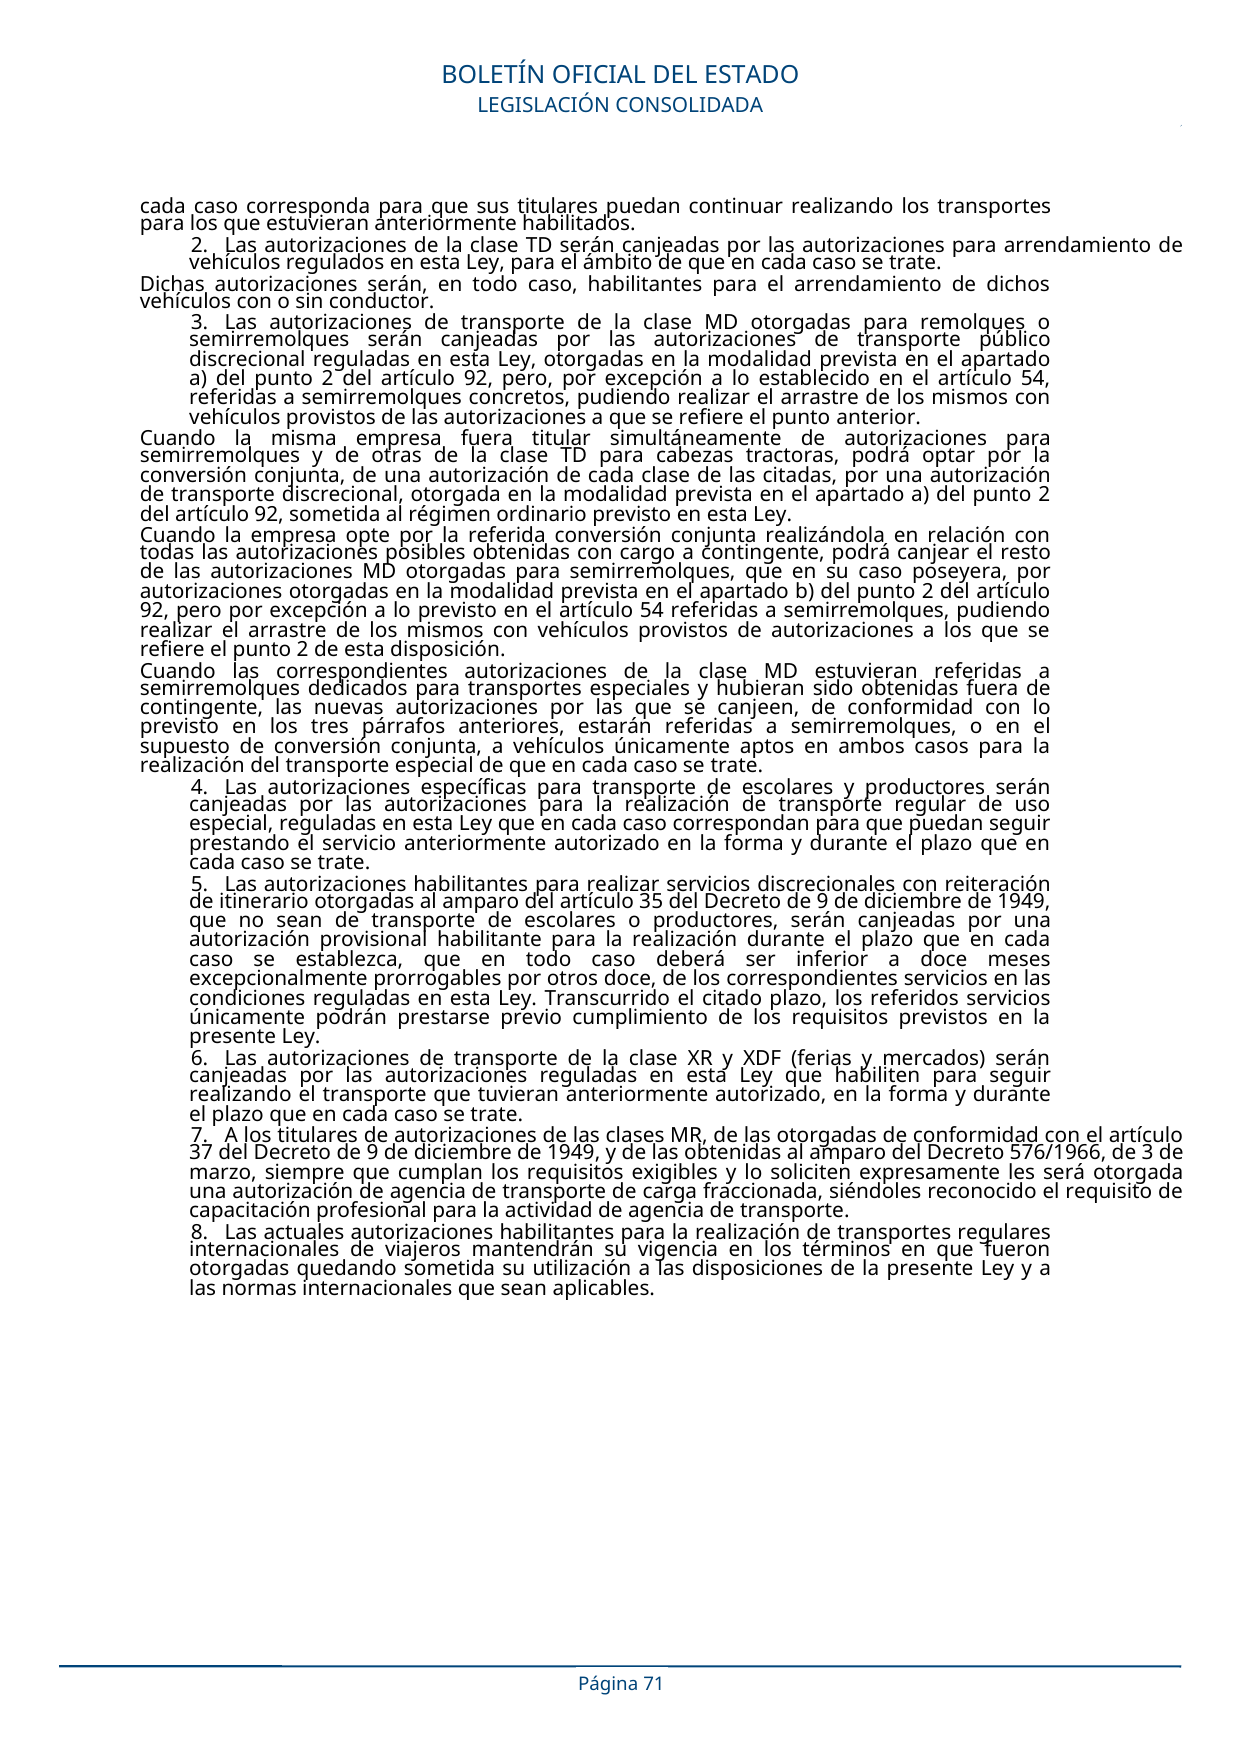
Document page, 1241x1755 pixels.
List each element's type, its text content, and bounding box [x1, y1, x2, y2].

text Dichas autorizaciones serán, en todo caso, habilitantes para el arrendamiento de dichos vehículos con o sin conductor. [139, 276, 1052, 314]
list Las autorizaciones específicas para transporte de escolares y productores serán canjeadas por las autorizaciones para la realización de transporte regular de uso especial, reguladas en esta Ley que en cada caso correspondan para que puedan seguir prestando el servicio anteriormente autorizado en la forma y durante el plazo que en cada caso se trate. [155, 779, 1052, 876]
text Cuando la empresa opte por la referida conversión conjunta realizándola en relación con todas las autorizaciones posibles obtenidas con cargo a contingente, podrá canjear el resto de las autorizaciones MD otorgadas para semirremolques, que en su caso poseyera, por autorizaciones otorgadas en la modalidad prevista en el apartado b) del punto 2 del artículo 92, pero por excepción a lo previsto en el artículo 54 referidas a semirremolques, pudiendo realizar el arrastre de los mismos con vehículos provistos de autorizaciones a los que se refiere el punto 2 de esta disposición. [139, 527, 1052, 663]
list Las actuales autorizaciones habilitantes para la realización de transportes regulares internacionales de viajeros mantendrán su vigencia en los términos en que fueron otorgadas quedando sometida su utilización a las disposiciones de la presente Ley y a las normas internacionales que sean aplicables. [155, 1224, 1052, 1301]
text Cuando las correspondientes autorizaciones de la clase MD estuvieran referidas a semirremolques dedicados para transportes especiales y hubieran sido obtenidas fuera de contingente, las nuevas autorizaciones por las que se canjeen, de conformidad con lo previsto en los tres párrafos anteriores, estarán referidas a semirremolques, o en el supuesto de conversión conjunta, a vehículos únicamente aptos en ambos casos para la realización del transporte especial de que en cada caso se trate. [139, 663, 1052, 779]
list Las autorizaciones de la clase TD serán canjeadas por las autorizaciones para arrendamiento de vehículos regulados en esta Ley, para el ámbito de que en cada caso se trate. [155, 237, 1184, 276]
list A los titulares de autorizaciones de las clases MR, de las otorgadas de conformidad con el artículo 37 del Decreto de 9 de diciembre de 1949, y de las obtenidas al amparo del Decreto 576/1966, de 3 de marzo, siempre que cumplan los requisitos exigibles y lo soliciten expresamente les será otorgada una autorización de agencia de transporte de carga fraccionada, siéndoles reconocido el requisito de capacitación profesional para la actividad de agencia de transporte. [155, 1127, 1184, 1224]
list Las autorizaciones de transporte de la clase MD otorgadas para remolques o semirremolques serán canjeadas por las autorizaciones de transporte público discrecional reguladas en esta Ley, otorgadas en la modalidad prevista en el apartado a) del punto 2 del artículo 92, pero, por excepción a lo establecido en el artículo 54, referidas a semirremolques concretos, pudiendo realizar el arrastre de los mismos con vehículos provistos de las autorizaciones a que se refiere el punto anterior. [155, 314, 1052, 430]
text Cuando la misma empresa fuera titular simultáneamente de autorizaciones para semirremolques y de otras de la clase TD para cabezas tractoras, podrá optar por la conversión conjunta, de una autorización de cada clase de las citadas, por una autorización de transporte discrecional, otorgada en la modalidad prevista en el apartado a) del punto 2 del artículo 92, sometida al régimen ordinario previsto en esta Ley. [139, 430, 1052, 527]
text cada caso corresponda para que sus titulares puedan continuar realizando los transportes para los que estuvieran anteriormente habilitados. [139, 198, 1052, 237]
list Las autorizaciones de transporte de la clase XR y XDF (ferias y mercados) serán canjeadas por las autorizaciones reguladas en esta Ley que habiliten para seguir realizando el transporte que tuvieran anteriormente autorizado, en la forma y durante el plazo que en cada caso se trate. [155, 1050, 1052, 1127]
list Las autorizaciones habilitantes para realizar servicios discrecionales con reiteración de itinerario otorgadas al amparo del artículo 35 del Decreto de 9 de diciembre de 1949, que no sean de transporte de escolares o productores, serán canjeadas por una autorización provisional habilitante para la realización durante el plazo que en cada caso se establezca, que en todo caso deberá ser inferior a doce meses excepcionalmente prorrogables por otros doce, de los correspondientes servicios en las condiciones reguladas en esta Ley. Transcurrido el citado plazo, los referidos servicios únicamente podrán prestarse previo cumplimiento de los requisitos previstos en la presente Ley. [155, 876, 1052, 1050]
